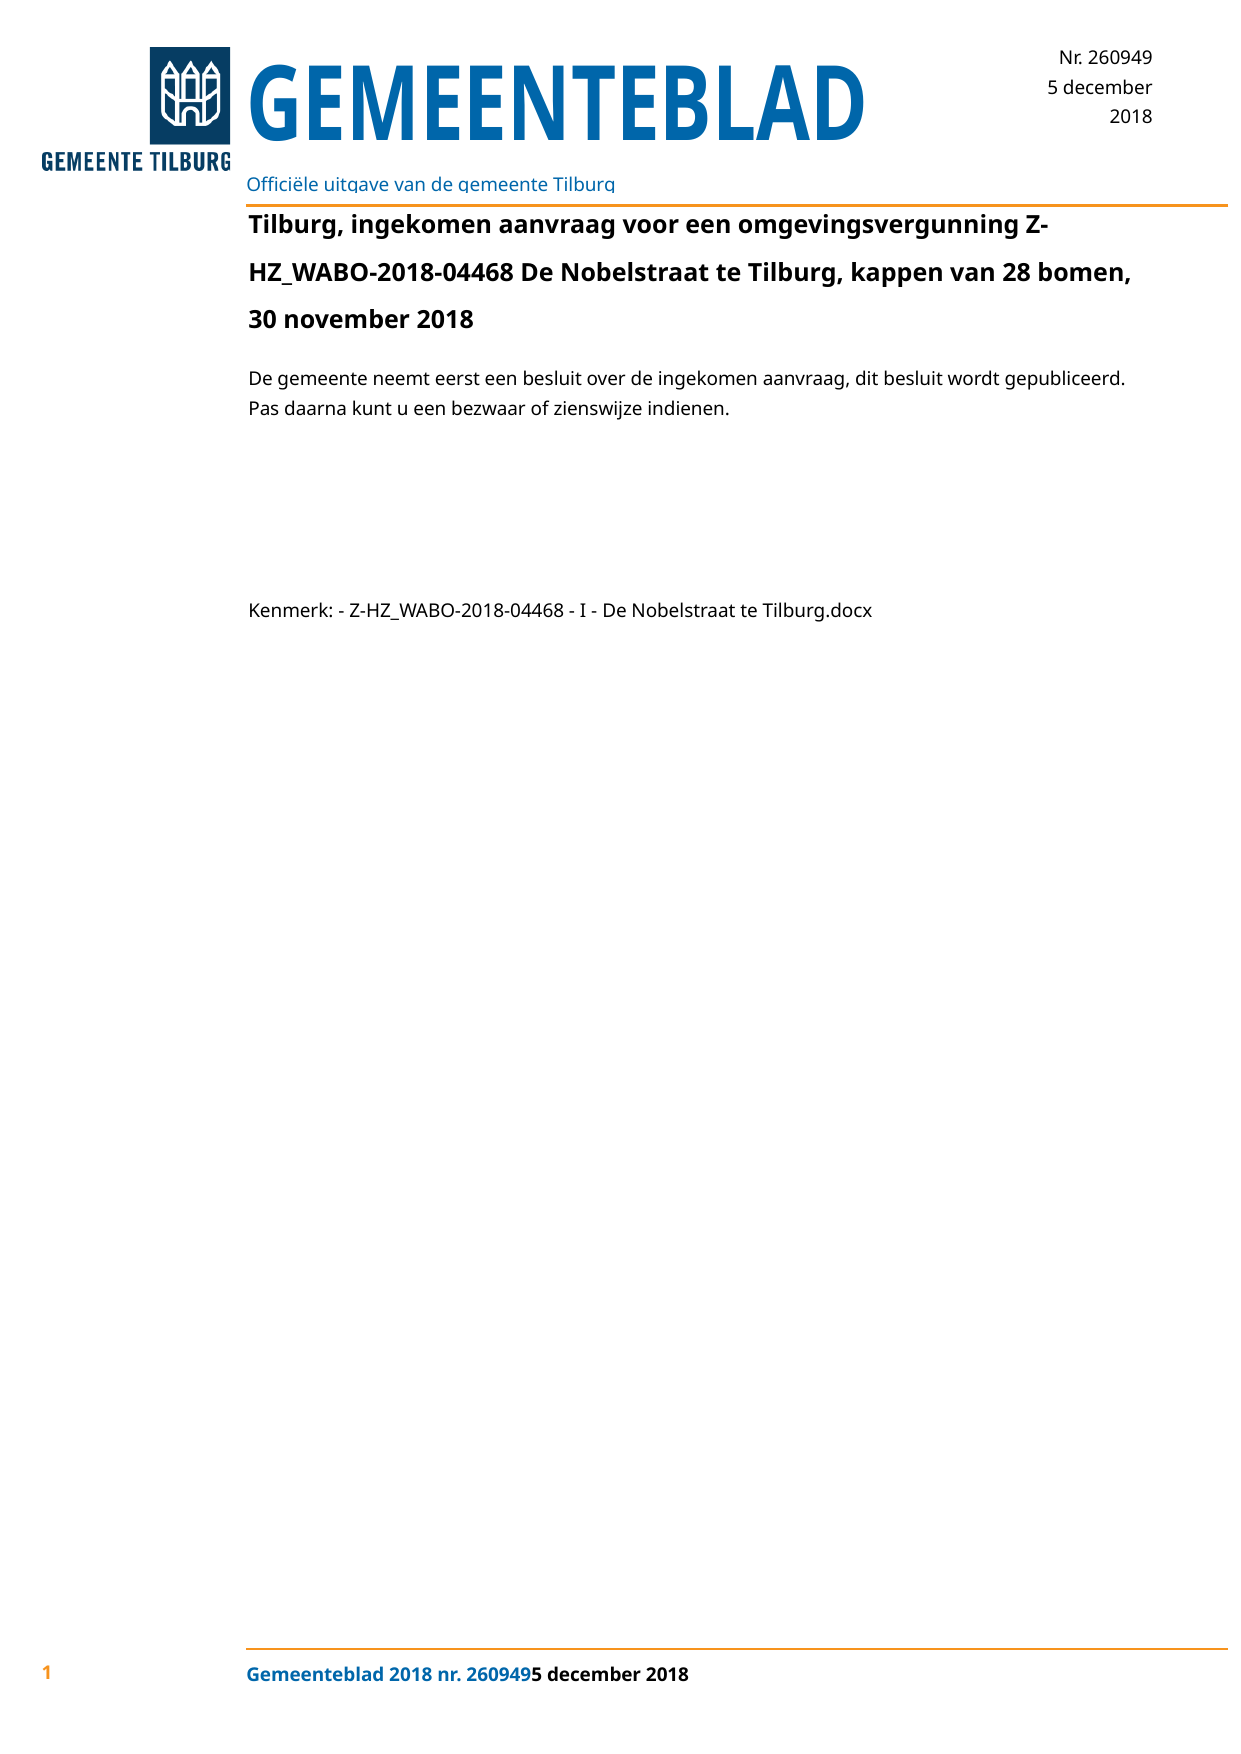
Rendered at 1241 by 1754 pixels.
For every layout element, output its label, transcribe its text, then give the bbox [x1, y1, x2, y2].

text De gemeente neemt eerst een besluit over de ingekomen aanvraag, dit besluit wordt gepubliceerd. Pas daarna kunt u een bezwaar of zienswijze indienen. [248, 366, 1152, 421]
text Kenmerk: - Z-HZ_WABO-2018-04468 - I - De Nobelstraat te Tilburg.docx [248, 597, 1152, 622]
text Tilburg, ingekomen aanvraag voor een omgevingsvergunning Z-HZ_WABO-2018-04468 De Nobelstraat te Tilburg, kappen van 28 bomen, 30 november 2018 [248, 207, 1152, 336]
picture [41, 47, 231, 172]
